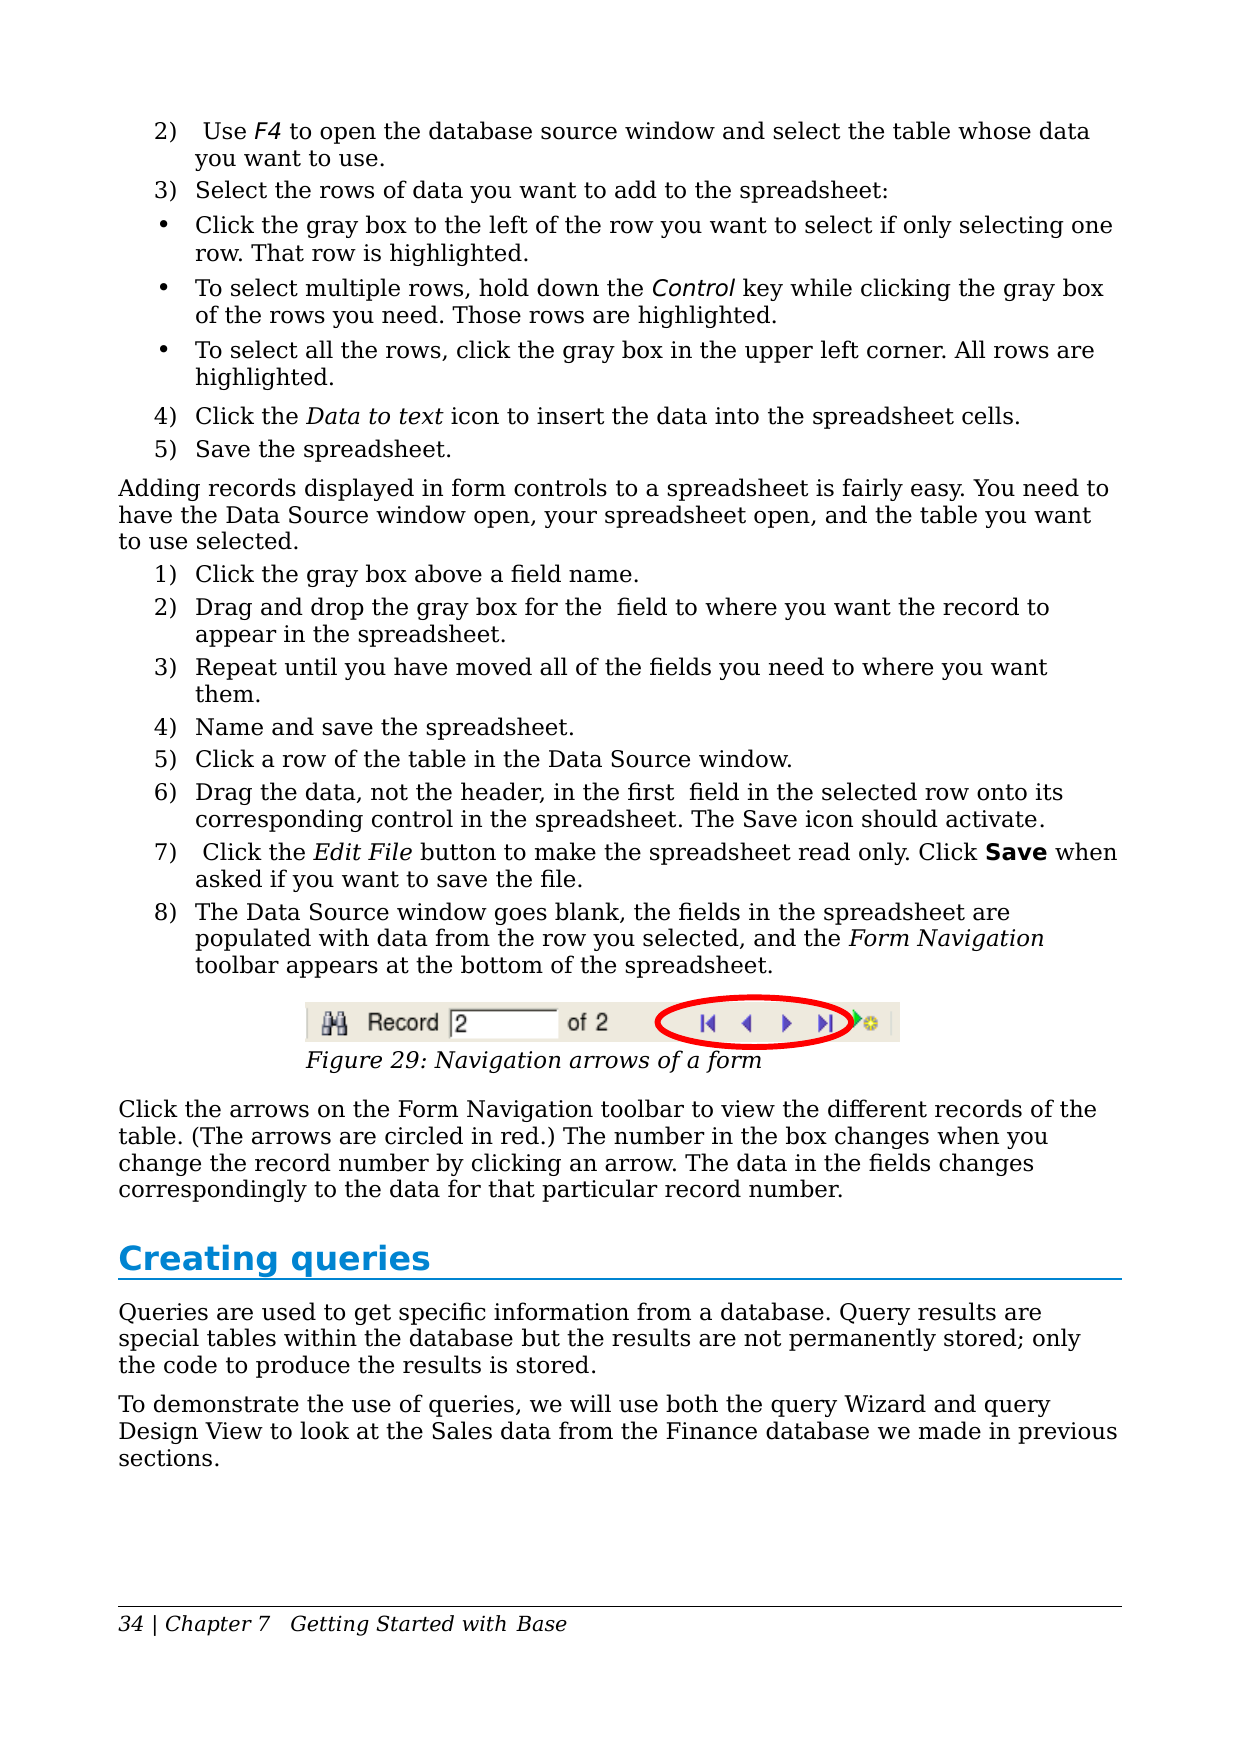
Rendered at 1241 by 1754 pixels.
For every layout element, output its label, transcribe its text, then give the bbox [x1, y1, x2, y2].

list Click a row of the table in the Data Source window. [177, 747, 1122, 773]
list Adding records displayed in form controls to a spreadsheet is fairly easy. You need to have the Data Source window open, your spreadsheet open, and the table you want to use selected. [118, 475, 1122, 555]
list Click the Edit File button to make the spreadsheet read only. Click Save when asked if you want to save the file. [177, 839, 1122, 892]
list Select the rows of data you want to add to the spreadsheet: [177, 178, 1122, 204]
text Figure 29: Navigation arrows of a form [306, 1047, 927, 1074]
list Click the gray box above a field name. [177, 562, 1122, 588]
list Name and save the spreadsheet. [177, 714, 1122, 740]
picture [829, 1002, 900, 1042]
list To select multiple rows, hold down the Control key while clicking the gray box of the rows you need. Those rows are highlighted. [156, 273, 1122, 328]
list Click the gray box to the left of the row you want to select if only selecting one row. That row is highlighted. [156, 211, 1122, 266]
list The Data Source window goes blank, the fields in the spreadsheet are populated with data from the row you selected, and the Form Navigation toolbar appears at the bottom of the spreadsheet. [177, 899, 1122, 979]
text To demonstrate the use of queries, we will use both the query Wizard and query Design View to look at the Sales data from the Finance database we made in previous sections. [118, 1391, 1122, 1471]
picture [661, 1002, 847, 1042]
list Drag and drop the gray box for the field to where you want the record to appear in the spreadsheet. [177, 594, 1122, 648]
subtitle Creating queries [118, 1239, 1122, 1278]
list To select all the rows, click the gray box in the upper left corner. All rows are highlighted. [156, 335, 1122, 391]
list Save the spreadsheet. [177, 436, 1122, 463]
text Queries are used to get specific information from a database. Query results are special tables within the database but the results are not permanently stored; only the code to produce the results is stored. [118, 1299, 1122, 1379]
picture [305, 1002, 680, 1042]
text Click the arrows on the Form Navigation toolbar to view the different records of the table. (The arrows are circled in red.) The number in the box changes when you change the record number by clicking an arrow. The data in the fields changes correspondingly to the data for that particular record number. [118, 1096, 1122, 1203]
list Use F4 to open the database source window and select the table whose data you want to use. [177, 118, 1122, 171]
list Drag the data, not the header, in the first field in the selected row onto its corresponding control in the spreadsheet. The Save icon should activate. [177, 779, 1122, 833]
list Click the Data to text icon to insert the data into the spreadsheet cells. [177, 403, 1122, 430]
list Repeat until you have moved all of the fields you need to where you want them. [177, 654, 1122, 707]
